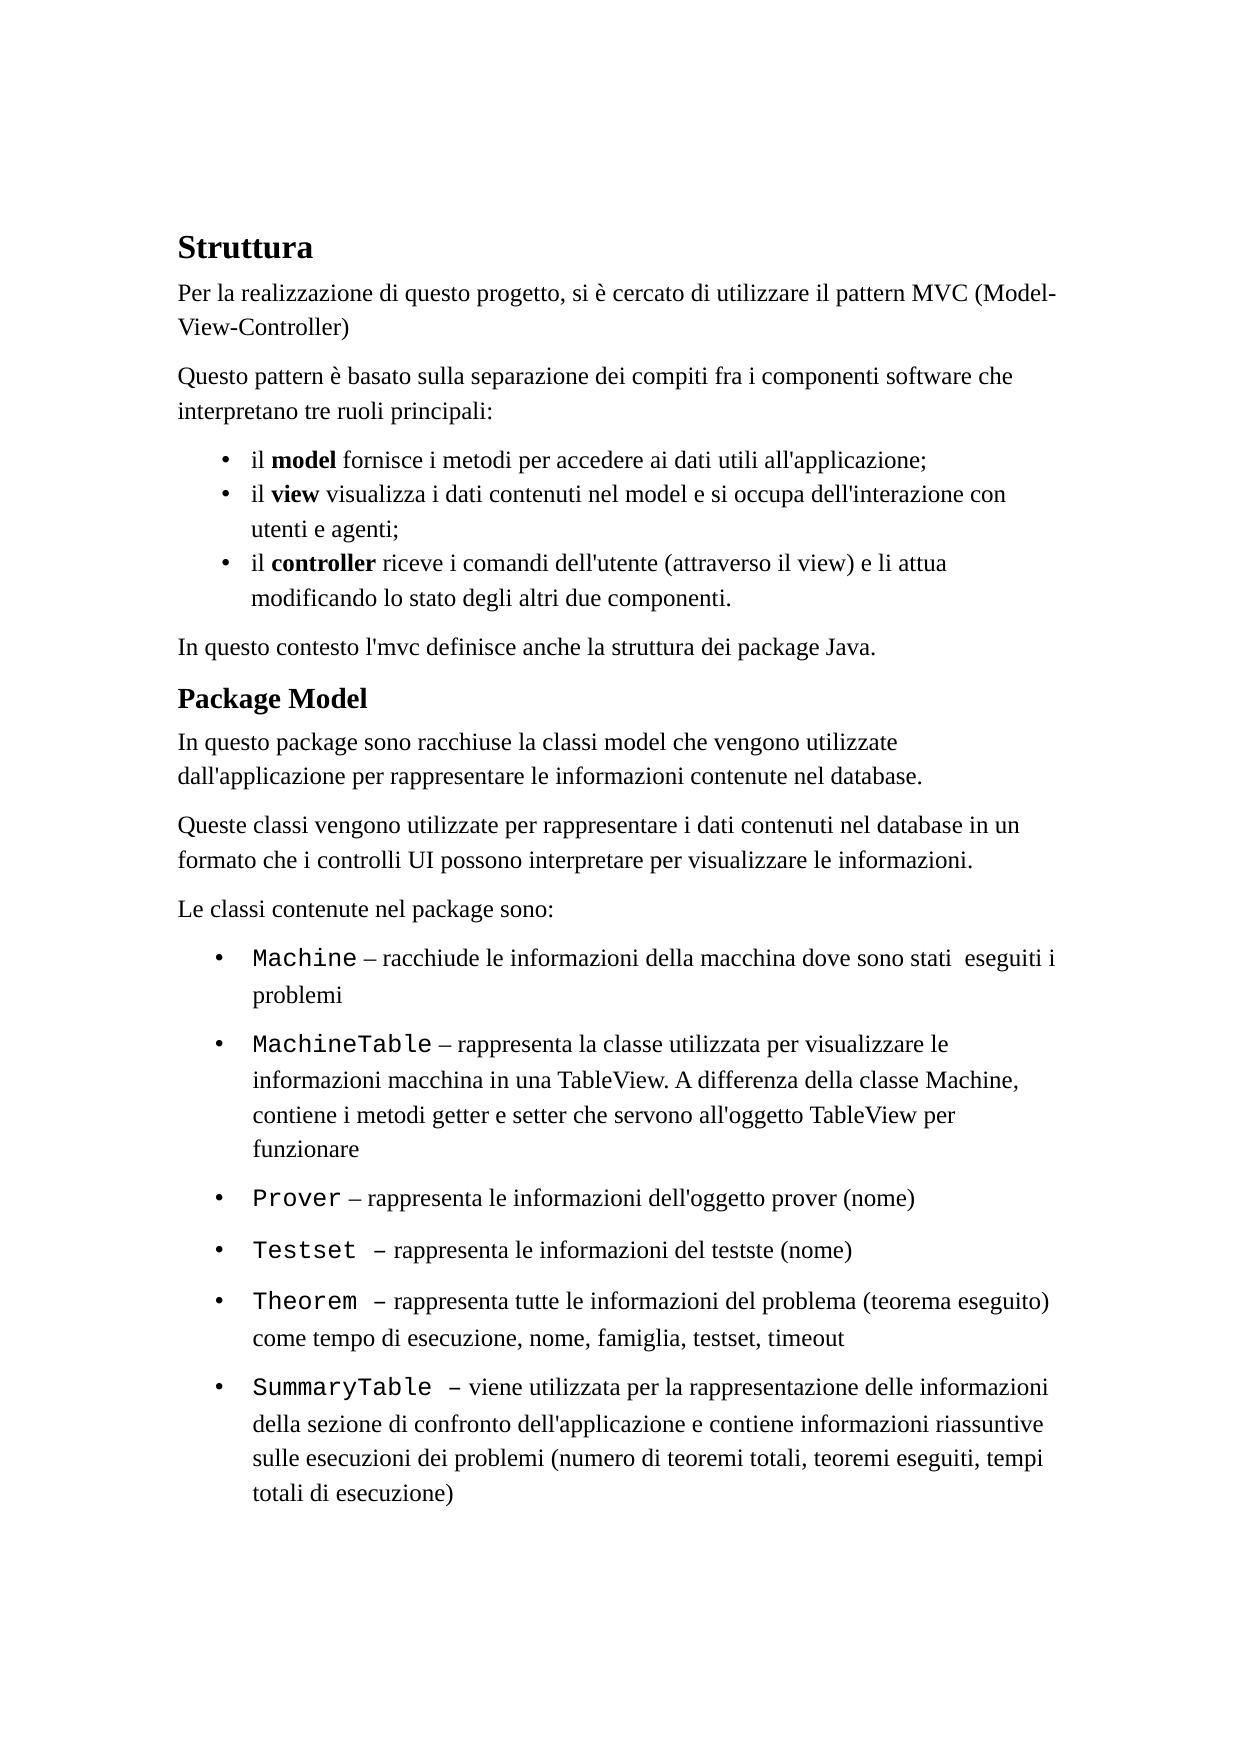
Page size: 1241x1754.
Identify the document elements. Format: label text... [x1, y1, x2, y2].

list Prover – rappresenta le informazioni dell'oggetto prover (nome) [215, 1183, 1063, 1214]
list SummaryTable – viene utilizzata per la rappresentazione delle informazioni della sezione di confronto dell'applicazione e contiene informazioni riassuntive sulle esecuzioni dei problemi (numero di teoremi totali, teoremi eseguiti, tempi totali di esecuzione) [215, 1372, 1063, 1506]
subtitle Struttura [177, 227, 1063, 265]
list il controller riceve i comandi dell'utente (attraverso il view) e li attua modificando lo stato degli altri due componenti. [221, 548, 1063, 612]
list il view visualizza i dati contenuti nel model e si occupa dell'interazione con utenti e agenti; [221, 479, 1063, 543]
subtitle Package Model [177, 681, 1063, 714]
text Per la realizzazione di questo progetto, si è cercato di utilizzare il pattern MVC (Model- View-Controller) [177, 278, 1063, 341]
text Le classi contenute nel package sono: [177, 894, 1063, 923]
list Machine – racchiude le informazioni della macchina dove sono stati eseguiti i problemi [215, 943, 1063, 1008]
list MachineTable – rappresenta la classe utilizzata per visualizzare le informazioni macchina in una TableView. A differenza della classe Machine, contiene i metodi getter e setter che servono all'oggetto TableView per funzionare [215, 1029, 1063, 1163]
text In questo package sono racchiuse la classi model che vengono utilizzate dall'applicazione per rappresentare le informazioni contenute nel database. [177, 727, 1063, 790]
text In questo contesto l'mvc definisce anche la struttura dei package Java. [177, 632, 1063, 661]
text Questo pattern è basato sulla separazione dei compiti fra i componenti software che interpretano tre ruoli principali: [177, 361, 1063, 424]
text Queste classi vengono utilizzate per rappresentare i dati contenuti nel database in un formato che i controlli UI possono interpretare per visualizzare le informazioni. [177, 811, 1063, 874]
list Theorem – rappresenta tutte le informazioni del problema (teorema eseguito) come tempo di esecuzione, nome, famiglia, testset, timeout [215, 1286, 1063, 1352]
list Testset – rappresenta le informazioni del testste (nome) [215, 1235, 1063, 1266]
list il model fornisce i metodi per accedere ai dati utili all'applicazione; [221, 445, 1063, 474]
